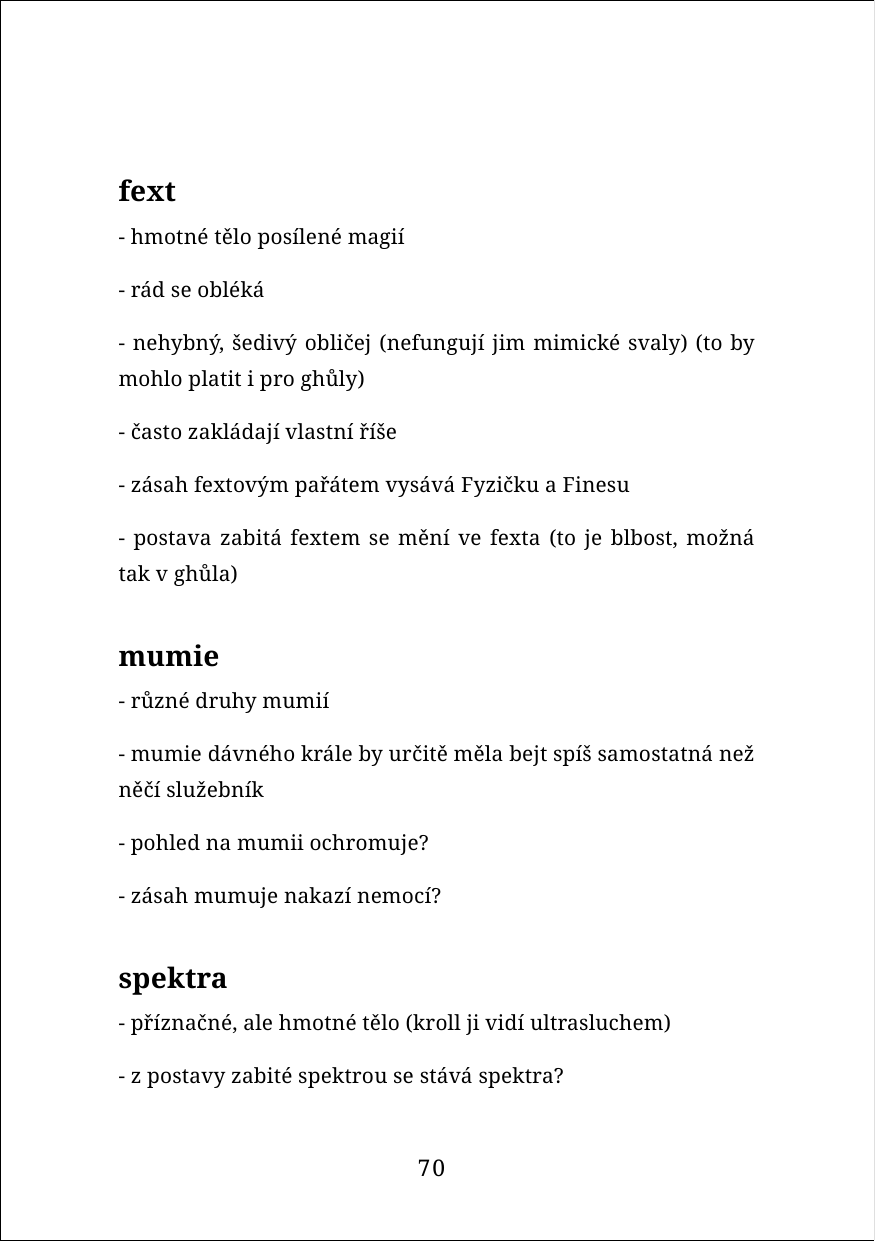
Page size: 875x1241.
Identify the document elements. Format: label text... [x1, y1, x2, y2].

text - postava zabitá fextem se mění ve fexta (to je blbost, možná tak v ghůla) [118, 523, 756, 587]
text - rád se obléká [118, 275, 756, 303]
text - hmotné tělo posílené magií [118, 222, 756, 250]
subtitle fext [118, 172, 756, 210]
text - pohled na mumii ochromuje? [118, 828, 756, 856]
text - mumie dávného krále by určitě měla bejt spíš samostatná než něčí služebník [118, 739, 756, 803]
text - různé druhy mumií [118, 686, 756, 714]
text - z postavy zabité spektrou se stává spektra? [118, 1061, 756, 1090]
text - nehybný, šedivý obličej (nefungují jim mimické svaly) (to by mohlo platit i pro ghůly) [118, 328, 756, 392]
subtitle mumie [118, 636, 756, 674]
text - často zakládají vlastní říše [118, 417, 756, 446]
text - zásah fextovým pařátem vysává Fyzičku a Finesu [118, 470, 756, 499]
text - zásah mumuje nakazí nemocí? [118, 881, 756, 910]
text - příznačné, ale hmotné tělo (kroll ji vidí ultrasluchem) [118, 1008, 756, 1037]
subtitle spektra [118, 958, 756, 996]
